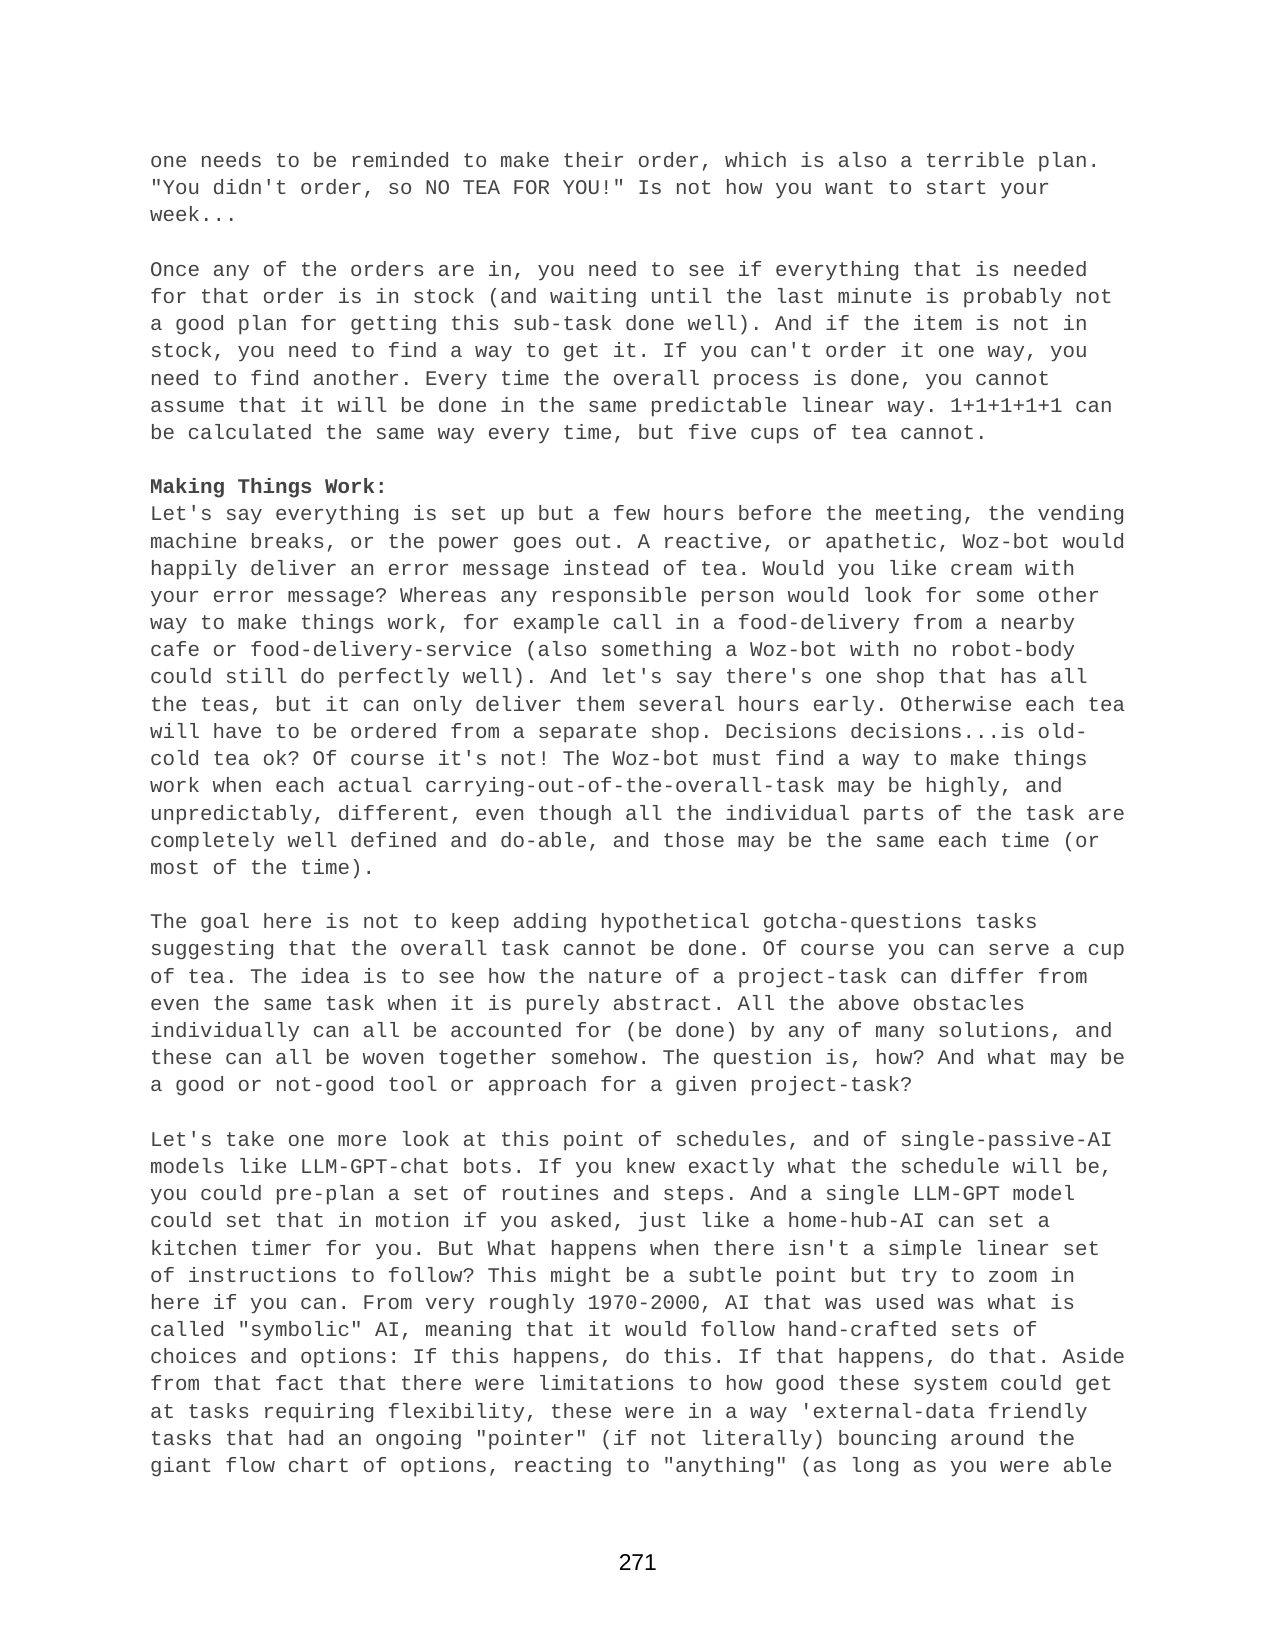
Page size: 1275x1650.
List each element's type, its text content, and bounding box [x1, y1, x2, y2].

text The goal here is not to keep adding hypothetical gotcha-questions tasks suggesting that the overall task cannot be done. Of course you can serve a cup of tea. The idea is to see how the nature of a project-task can differ from even the same task when it is purely abstract. All the above obstacles individually can all be accounted for (be done) by any of many solutions, and these can all be woven together somehow. The question is, how? And what may be a good or not-good tool or approach for a given project-task? [150, 911, 1125, 1098]
text one needs to be reminded to make their order, which is also a terrible plan. "You didn't order, so NO TEA FOR YOU!" Is not how you want to start your week... [150, 150, 1125, 228]
text Let's say everything is set up but a few hours before the meeting, the vending machine breaks, or the power goes out. A reactive, or apathetic, Woz-bot would happily deliver an error message instead of tea. Would you like cream with your error message? Whereas any responsible person would look for some other way to make things work, for example call in a food-delivery from a nearby cafe or food-delivery-service (also something a Woz-bot with no robot-body could still do perfectly well). And let's say there's one shop that has all the teas, but it can only deliver them several hours early. Otherwise each tea will have to be ordered from a separate shop. Decisions decisions...is old-cold tea ok? Of course it's not! The Woz-bot must find a way to make things work when each actual carrying-out-of-the-overall-task may be highly, and unpredictably, different, even though all the individual parts of the task are completely well defined and do-able, and those may be the same each time (or most of the time). [150, 503, 1125, 881]
text Once any of the orders are in, you need to see if everything that is needed for that order is in stock (and waiting until the last minute is probably not a good plan for getting this sub-task done well). And if the item is not in stock, you need to find a way to get it. If you can't order it one way, you need to find another. Every time the overall process is done, you cannot assume that it will be done in the same predictable linear way. 1+1+1+1+1 can be calculated the same way every time, but five cups of tea cannot. [150, 259, 1125, 446]
text Making Things Work: [150, 476, 1125, 500]
text Let's take one more look at this point of schedules, and of single-passive-AI models like LLM-GPT-chat bots. If you knew exactly what the schedule will be, you could pre-plan a set of routines and steps. And a single LLM-GPT model could set that in motion if you asked, just like a home-hub-AI can set a kitchen timer for you. But What happens when there isn't a simple linear set of instructions to follow? This might be a subtle point but try to zoom in here if you can. From very roughly 1970-2000, AI that was used was what is called "symbolic" AI, meaning that it would follow hand-crafted sets of choices and options: If this happens, do this. If that happens, do that. Aside from that fact that there were limitations to how good these system could get at tasks requiring flexibility, these were in a way 'external-data friendly tasks that had an ongoing "pointer" (if not literally) bouncing around the giant flow chart of options, reacting to "anything" (as long as you were able [150, 1129, 1125, 1479]
